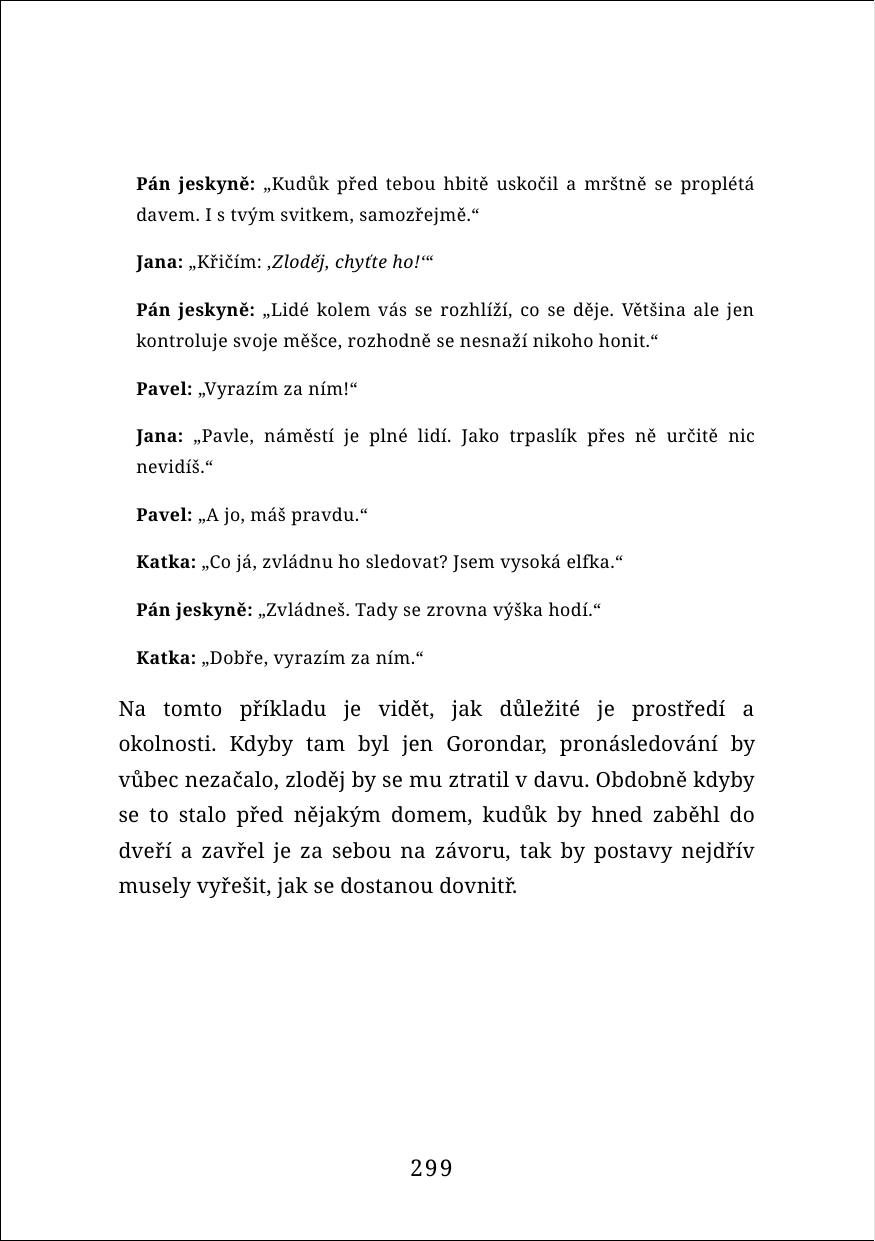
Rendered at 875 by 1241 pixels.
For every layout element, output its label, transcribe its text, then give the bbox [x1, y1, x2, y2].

text Jana: „Pavle, náměstí je plné lidí. Jako trpaslík přes ně určitě nic nevidíš.“ [136, 424, 756, 478]
text Katka: „Dobře, vyrazím za ním.“ [136, 646, 756, 670]
text Pavel: „A jo, máš pravdu.“ [136, 502, 756, 526]
text Pán jeskyně: „Zvládneš. Tady se zrovna výška hodí.“ [136, 598, 756, 622]
text Na tomto příkladu je vidět, jak důležité je prostředí a okolnosti. Kdyby tam byl jen Gorondar, pronásledování by vůbec nezačalo, zloděj by se mu ztratil v davu. Obdobně kdyby se to stalo před nějakým domem, kudůk by hned zaběhl do dveří a zavřel je za sebou na závoru, tak by postavy nejdřív musely vyřešit, jak se dostanou dovnitř. [118, 694, 756, 900]
text Jana: „Křičím: ‚Zloděj, chyťte ho!‘“ [136, 250, 756, 274]
text Pavel: „Vyrazím za ním!“ [136, 376, 756, 400]
text Pán jeskyně: „Lidé kolem vás se rozhlíží, co se děje. Většina ale jen kontroluje svoje měšce, rozhodně se nesnaží nikoho honit.“ [136, 298, 756, 352]
text Katka: „Co já, zvládnu ho sledovat? Jsem vysoká elfka.“ [136, 550, 756, 574]
text Pán jeskyně: „Kudůk před tebou hbitě uskočil a mrštně se proplétá davem. I s tvým svitkem, samozřejmě.“ [136, 172, 756, 226]
